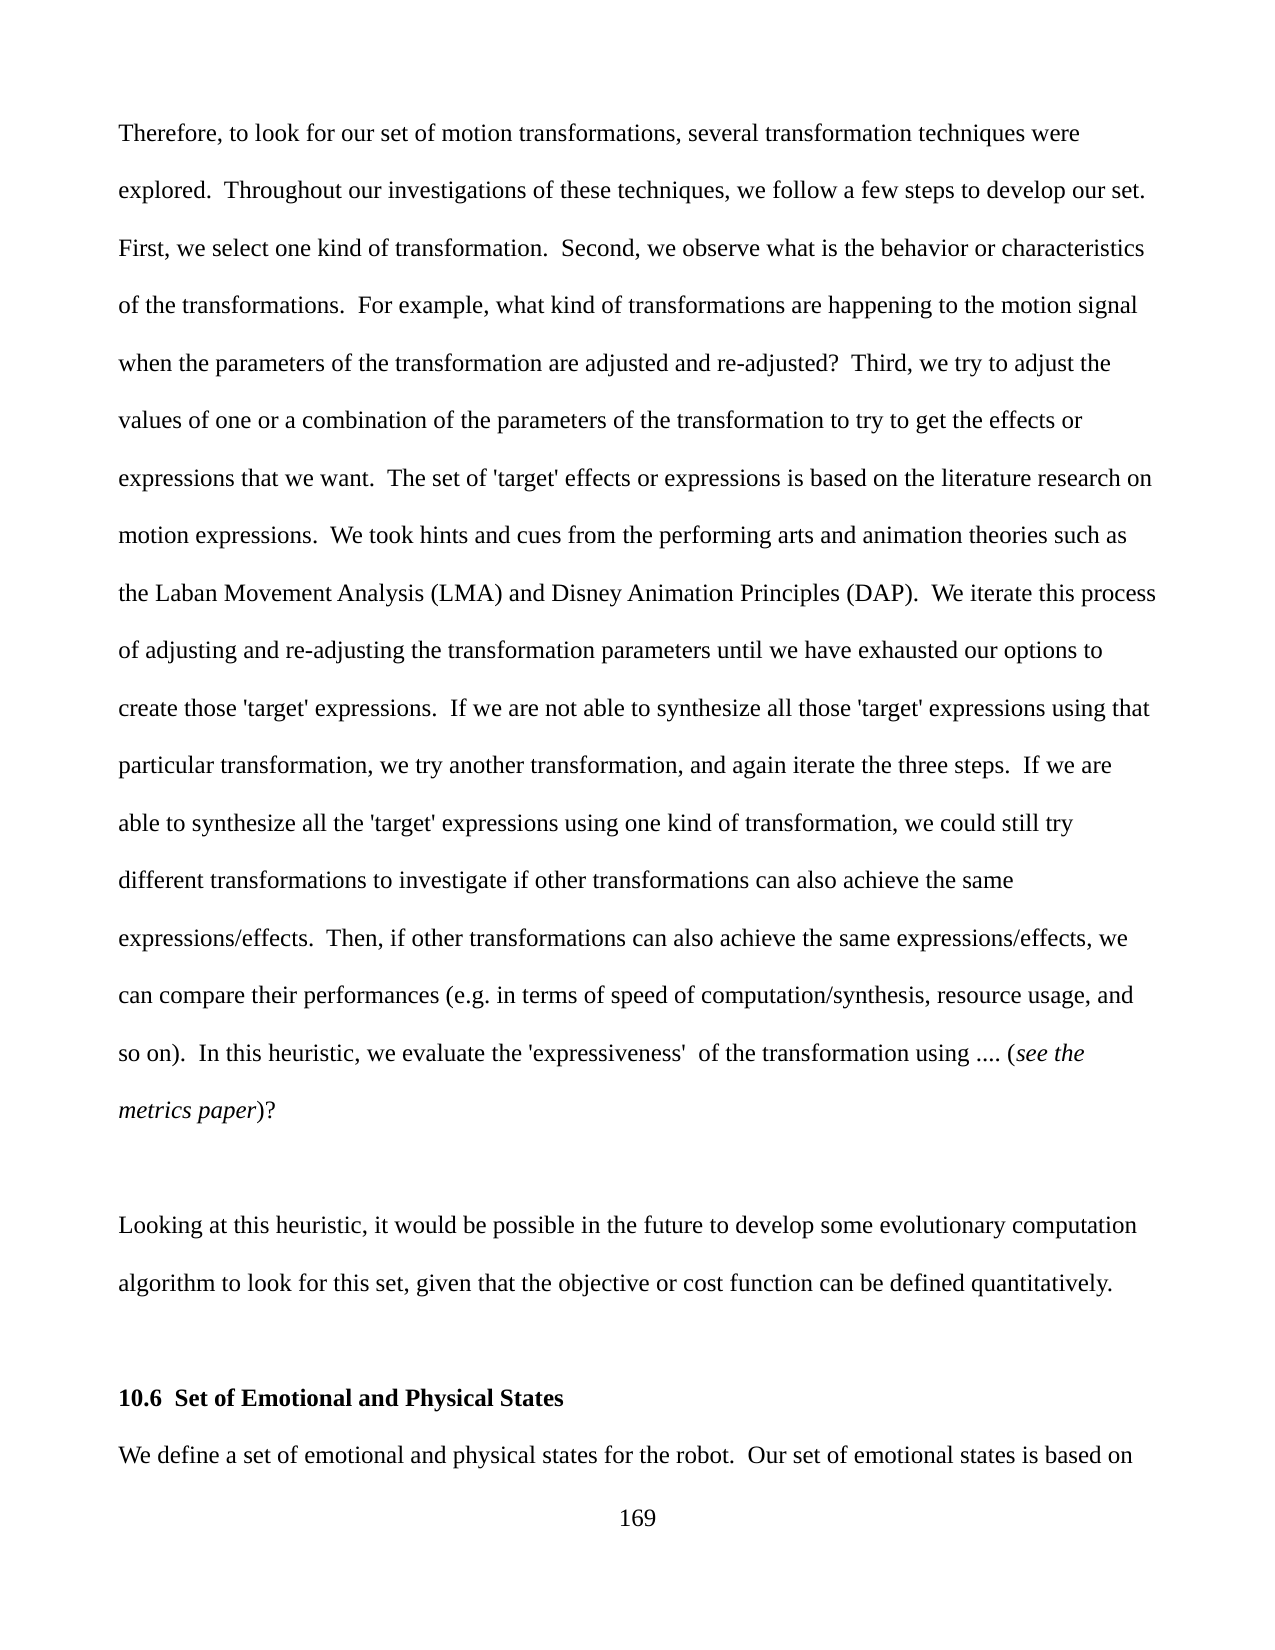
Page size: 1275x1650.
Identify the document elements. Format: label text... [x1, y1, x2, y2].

text We define a set of emotional and physical states for the robot. Our set of emotional states is based on [118, 1441, 1157, 1469]
text Therefore, to look for our set of motion transformations, several transformation techniques were explored. Throughout our investigations of these techniques, we follow a few steps to develop our set. First, we select one kind of transformation. Second, we observe what is the behavior or characteristics of the transformations. For example, what kind of transformations are happening to the motion signal when the parameters of the transformation are adjusted and re-adjusted? Third, we try to adjust the values of one or a combination of the parameters of the transformation to try to get the effects or expressions that we want. The set of 'target' effects or expressions is based on the literature research on motion expressions. We took hints and cues from the performing arts and animation theories such as the Laban Movement Analysis (LMA) and Disney Animation Principles (DAP). We iterate this process of adjusting and re-adjusting the transformation parameters until we have exhausted our options to create those 'target' expressions. If we are not able to synthesize all those 'target' expressions using that particular transformation, we try another transformation, and again iterate the three steps. If we are able to synthesize all the 'target' expressions using one kind of transformation, we could still try different transformations to investigate if other transformations can also achieve the same expressions/effects. Then, if other transformations can also achieve the same expressions/effects, we can compare their performances (e.g. in terms of speed of computation/synthesis, resource usage, and so on). In this heuristic, we evaluate the 'expressiveness' of the transformation using .... (see the metrics paper)? [118, 118, 1157, 1124]
text 10.6 Set of Emotional and Physical States [118, 1383, 1157, 1412]
text Looking at this heuristic, it would be possible in the future to develop some evolutionary computation algorithm to look for this set, given that the objective or cost function can be defined quantitatively. [118, 1211, 1157, 1297]
